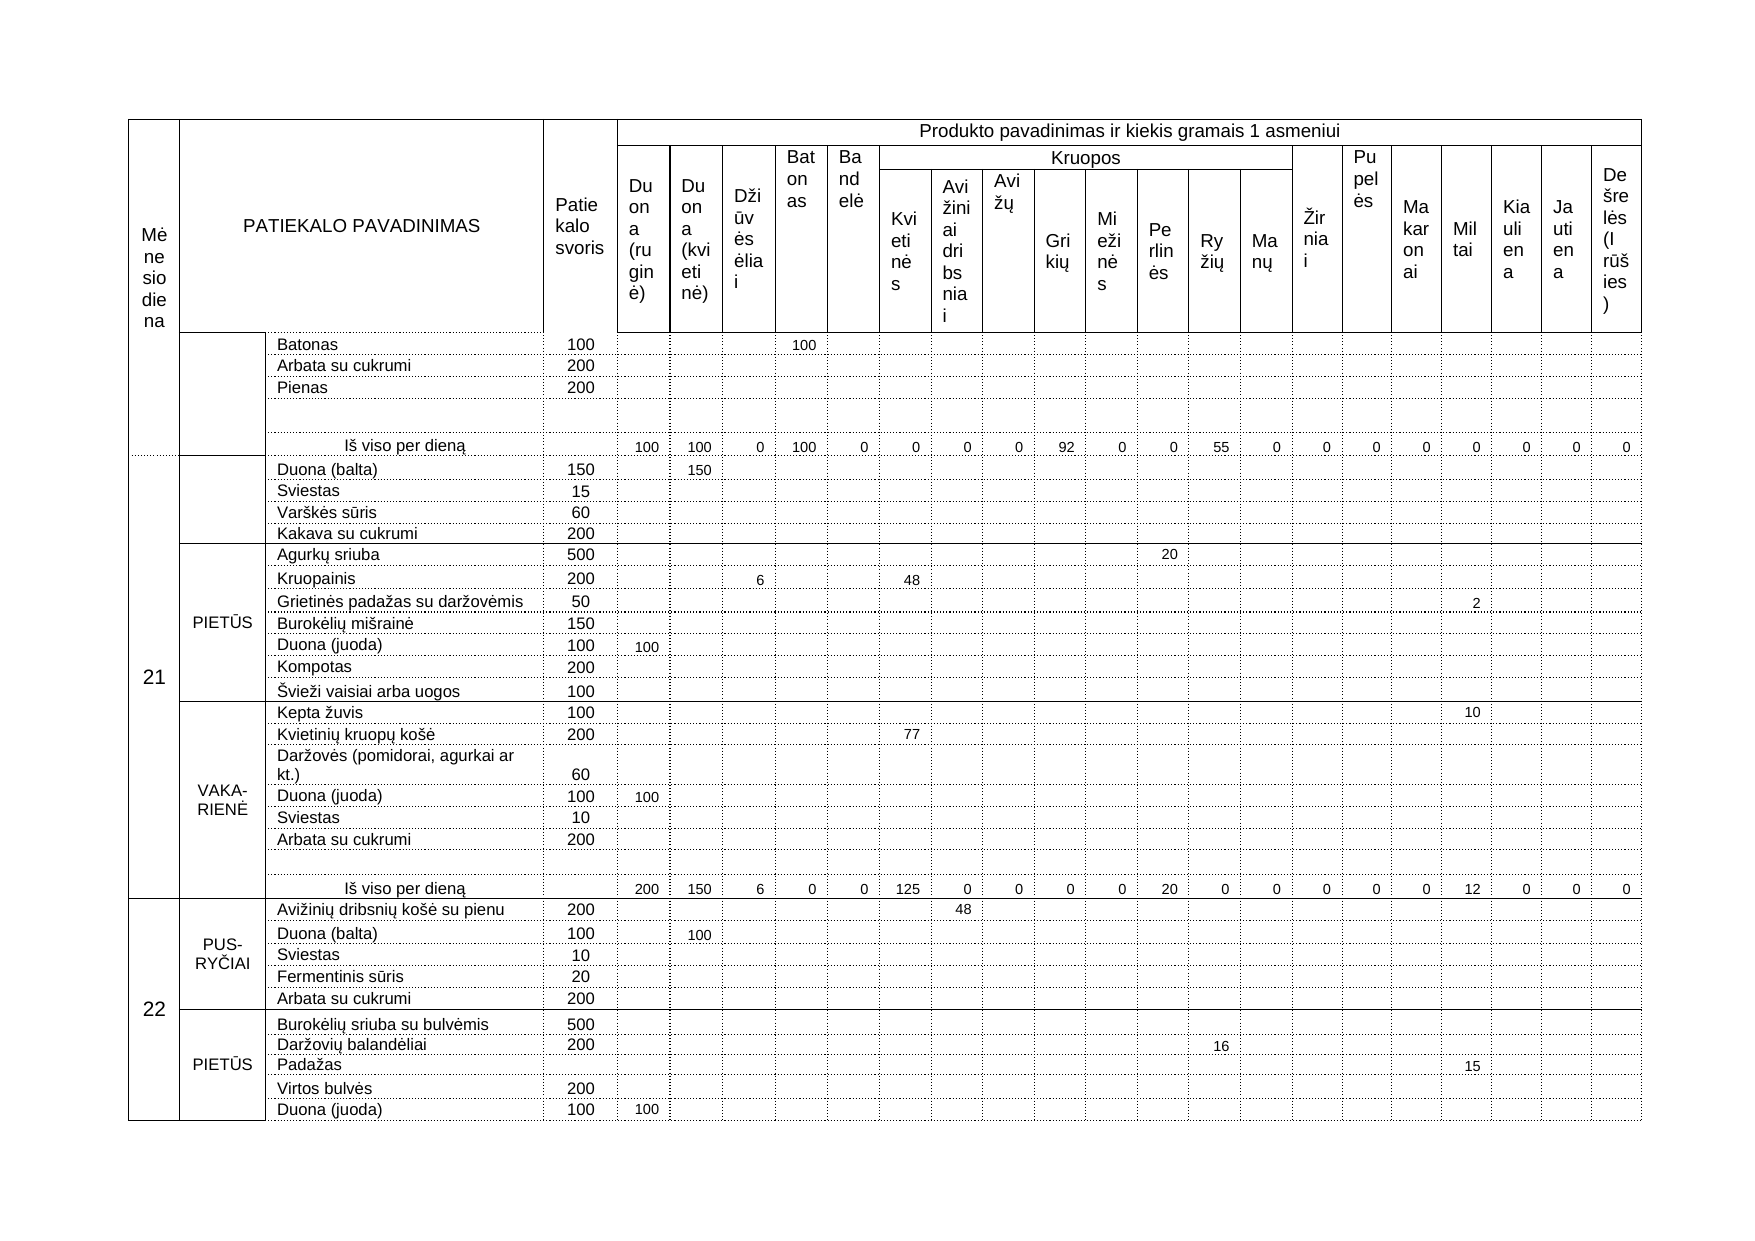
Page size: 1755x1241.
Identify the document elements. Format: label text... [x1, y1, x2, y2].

table_cell [828, 588, 879, 611]
table_cell [931, 611, 983, 633]
table_cell [931, 1034, 983, 1054]
table_cell [1542, 376, 1592, 397]
table_cell 200 [544, 376, 617, 397]
table_cell 100 [775, 333, 827, 354]
table_cell [1240, 828, 1292, 849]
table_cell [1542, 354, 1592, 376]
table_cell 0 [1592, 432, 1642, 455]
table_cell 0 [1592, 874, 1642, 898]
table_cell [1292, 965, 1342, 987]
table_cell [1492, 849, 1542, 874]
table_cell Grietinės padažas su daržovėmis [266, 588, 544, 611]
table_cell [1392, 1010, 1442, 1034]
table_cell [670, 354, 723, 376]
table_cell [828, 965, 879, 987]
table_cell [880, 677, 931, 701]
table_cell 77 [880, 723, 931, 744]
table_cell 20 [1137, 544, 1189, 564]
table_cell [983, 1054, 1034, 1074]
table_cell [1592, 702, 1642, 722]
table_cell [1189, 633, 1240, 655]
table_cell [1189, 828, 1240, 849]
table_cell [723, 544, 775, 564]
table_cell [828, 611, 879, 633]
table_cell [1592, 744, 1642, 784]
table_cell 0 [1292, 432, 1342, 455]
table_cell [931, 1098, 983, 1119]
table_cell [1342, 899, 1392, 919]
table_cell 200 [544, 354, 617, 376]
table_cell [723, 455, 775, 479]
table_cell [1442, 565, 1492, 588]
table_cell 0 [1492, 432, 1542, 455]
table_cell [880, 784, 931, 806]
table_cell [544, 432, 617, 455]
table_cell [983, 455, 1034, 479]
table_cell [618, 849, 670, 874]
table_cell [1592, 987, 1642, 1009]
table_cell [1086, 479, 1137, 501]
table_cell [1034, 1010, 1086, 1034]
table_cell 200 [544, 565, 617, 588]
table_cell [931, 1010, 983, 1034]
table_cell 150 [544, 455, 617, 479]
table_cell 100 [775, 432, 827, 455]
table_cell [1240, 333, 1292, 354]
table_cell [1034, 920, 1086, 943]
table_cell [670, 611, 723, 633]
table_cell [983, 565, 1034, 588]
table_cell Duona (juoda) [266, 1098, 544, 1119]
table_cell [670, 987, 723, 1009]
table_cell [983, 702, 1034, 722]
table_cell [1592, 354, 1642, 376]
table_cell [1137, 588, 1189, 611]
table_cell [1492, 965, 1542, 987]
table_cell [1492, 920, 1542, 943]
table_cell [1137, 354, 1189, 376]
table_cell [1392, 523, 1442, 543]
table_cell PIETŪS [180, 544, 265, 701]
table_cell [983, 849, 1034, 874]
table_cell [1592, 1074, 1642, 1098]
table_cell [723, 354, 775, 376]
table_cell [931, 849, 983, 874]
table_cell Džiūvėsėliai [723, 146, 775, 332]
table_cell 0 [1542, 874, 1592, 898]
table_cell [1342, 333, 1392, 354]
table_cell [1592, 943, 1642, 965]
table_cell [1342, 479, 1392, 501]
table_cell [723, 1074, 775, 1098]
table_cell [775, 655, 827, 677]
table_cell [1086, 828, 1137, 849]
table_cell [1240, 943, 1292, 965]
table_cell [1492, 1098, 1542, 1119]
table_cell [1392, 398, 1442, 432]
table_cell 100 [670, 432, 723, 455]
table_cell [1137, 565, 1189, 588]
table_cell [1034, 455, 1086, 479]
table_cell [618, 987, 670, 1009]
table_cell [618, 455, 670, 479]
table_cell [1240, 806, 1292, 827]
table_cell Žirniai [1293, 146, 1342, 332]
table_cell 10 [1442, 702, 1492, 722]
table_cell Fermentinis sūris [266, 965, 544, 987]
table_cell [1137, 633, 1189, 655]
table_cell [1392, 920, 1442, 943]
table_cell [618, 479, 670, 501]
table_cell [931, 784, 983, 806]
table_cell Miltai [1442, 146, 1491, 332]
table_cell [1592, 899, 1642, 919]
table_cell 12 [1442, 874, 1492, 898]
table_cell [828, 376, 879, 397]
table_cell [180, 456, 265, 543]
table_cell [1189, 849, 1240, 874]
table_cell 0 [1189, 874, 1240, 898]
table_cell [1492, 806, 1542, 827]
table_cell 150 [544, 611, 617, 633]
table_cell [1086, 920, 1137, 943]
table_cell [828, 501, 879, 522]
table_cell [880, 702, 931, 722]
table_cell [1492, 1034, 1542, 1054]
table_cell Duona (ruginė) [618, 146, 669, 332]
table_cell [1137, 523, 1189, 543]
table_cell [775, 1010, 827, 1034]
table_cell 15 [1442, 1054, 1492, 1074]
table_cell [723, 702, 775, 722]
table_cell [1592, 677, 1642, 701]
table_cell 0 [983, 874, 1034, 898]
table_cell [723, 965, 775, 987]
table_cell [1542, 1010, 1592, 1034]
table_cell 6 [723, 874, 775, 898]
table_cell 0 [1492, 874, 1542, 898]
table_cell [1442, 633, 1492, 655]
table_cell [1137, 828, 1189, 849]
table_header PATIEKALO PAVADINIMAS [180, 120, 543, 332]
table_cell [775, 376, 827, 397]
table_cell [880, 965, 931, 987]
table_cell [1034, 702, 1086, 722]
table_cell [670, 333, 723, 354]
table_cell [775, 849, 827, 874]
table_cell [618, 920, 670, 943]
table_cell Sviestas [266, 479, 544, 501]
table_cell [1086, 1034, 1137, 1054]
table_cell [1392, 784, 1442, 806]
table_cell [1189, 702, 1240, 722]
table_cell [1034, 565, 1086, 588]
table_cell [723, 333, 775, 354]
table_cell [1189, 588, 1240, 611]
table_cell [670, 1054, 723, 1074]
table_cell Daržovės (pomidorai, agurkai ar kt.) [266, 744, 544, 784]
table_cell [1492, 828, 1542, 849]
table_cell [670, 1034, 723, 1054]
table_cell [1086, 965, 1137, 987]
table_cell 500 [544, 544, 617, 564]
table_cell [1240, 611, 1292, 633]
table_cell [1392, 1034, 1442, 1054]
table_cell [828, 544, 879, 564]
table_cell [1592, 479, 1642, 501]
table_cell [1392, 633, 1442, 655]
table_cell [1592, 1034, 1642, 1054]
table_cell [1442, 987, 1492, 1009]
table_cell [1034, 677, 1086, 701]
table_cell [1342, 702, 1392, 722]
table_cell [1392, 501, 1442, 522]
table_cell Duona (kvietinė) [671, 146, 722, 332]
table_cell [1442, 1098, 1492, 1119]
table_cell [828, 565, 879, 588]
table_cell [1189, 479, 1240, 501]
table_cell [1086, 677, 1137, 701]
table_cell [618, 806, 670, 827]
table_cell [723, 611, 775, 633]
table_cell [828, 677, 879, 701]
table_cell [1086, 943, 1137, 965]
table_cell [670, 702, 723, 722]
table_cell [1189, 611, 1240, 633]
table_cell Avižų [983, 170, 1034, 332]
table_cell [1592, 806, 1642, 827]
table_cell [544, 874, 617, 898]
table_cell [618, 702, 670, 722]
table_cell [544, 398, 617, 432]
table_cell [1292, 744, 1342, 784]
table_cell [1442, 376, 1492, 397]
table_cell [880, 655, 931, 677]
table_cell [1342, 376, 1392, 397]
table_cell 0 [1086, 432, 1137, 455]
table_cell [1592, 828, 1642, 849]
table_cell Burokėlių sriuba su bulvėmis [266, 1010, 544, 1034]
table_cell [1137, 744, 1189, 784]
table_cell [1137, 920, 1189, 943]
table_cell [670, 806, 723, 827]
table_cell 100 [544, 633, 617, 655]
table_cell [1592, 655, 1642, 677]
table_cell [828, 723, 879, 744]
table_cell [880, 501, 931, 522]
table_cell [828, 1054, 879, 1074]
table_cell [983, 544, 1034, 564]
table_cell [1034, 333, 1086, 354]
table_cell [1342, 677, 1392, 701]
table_cell [1086, 1010, 1137, 1034]
table_cell [1137, 702, 1189, 722]
table_cell [1086, 398, 1137, 432]
table_cell [670, 479, 723, 501]
table_cell [1592, 1054, 1642, 1074]
table_cell [1592, 376, 1642, 397]
table_cell [931, 1074, 983, 1098]
table_cell [1189, 523, 1240, 543]
table_cell [775, 633, 827, 655]
table_cell [880, 1010, 931, 1034]
table_cell [1442, 501, 1492, 522]
table_cell [1034, 806, 1086, 827]
table_cell [828, 1098, 879, 1119]
table_cell [1342, 806, 1392, 827]
table_cell [828, 920, 879, 943]
table_cell [1392, 565, 1442, 588]
table_cell [1137, 677, 1189, 701]
table_cell [1086, 784, 1137, 806]
table_cell [1542, 611, 1592, 633]
table_cell [618, 354, 670, 376]
table_cell [775, 1054, 827, 1074]
table_cell Iš viso per dieną [266, 432, 544, 455]
table_cell Pienas [266, 376, 544, 397]
table_cell [931, 655, 983, 677]
table_cell [983, 376, 1034, 397]
table_cell [1189, 920, 1240, 943]
table_cell [723, 899, 775, 919]
table_cell [1086, 376, 1137, 397]
table_cell [1240, 544, 1292, 564]
table_cell [1342, 1074, 1392, 1098]
table_cell [1189, 1010, 1240, 1034]
table_cell [1189, 1074, 1240, 1098]
table_cell 92 [1034, 432, 1086, 455]
table_cell [931, 943, 983, 965]
table_cell 0 [1034, 874, 1086, 898]
table_cell [1392, 479, 1442, 501]
table_cell [266, 398, 544, 432]
table_cell [1542, 702, 1592, 722]
table_cell [1342, 523, 1392, 543]
table_cell [1542, 479, 1592, 501]
table_cell [1392, 1098, 1442, 1119]
table_cell [1342, 633, 1392, 655]
table_cell [880, 849, 931, 874]
table_cell [670, 376, 723, 397]
table_cell [775, 455, 827, 479]
table_cell [931, 806, 983, 827]
table_cell [1442, 920, 1492, 943]
table_cell [1542, 1054, 1592, 1074]
table_cell [1240, 1034, 1292, 1054]
table_cell [1442, 611, 1492, 633]
table_cell [1342, 1054, 1392, 1074]
table_cell [1542, 965, 1592, 987]
table_cell [1492, 1054, 1542, 1074]
table_cell 48 [931, 899, 983, 919]
table_cell [983, 633, 1034, 655]
table_cell [1292, 677, 1342, 701]
table_cell Avižinių dribsnių košė su pienu [266, 899, 544, 919]
table_cell [1086, 806, 1137, 827]
table_cell [1342, 501, 1392, 522]
table_cell [723, 588, 775, 611]
table_cell [1392, 744, 1442, 784]
table_cell [983, 1010, 1034, 1034]
table_cell [1492, 354, 1542, 376]
table_cell [670, 1010, 723, 1034]
table_cell [1034, 479, 1086, 501]
table_cell [1034, 611, 1086, 633]
table_cell 0 [775, 874, 827, 898]
table_cell [880, 1034, 931, 1054]
table_cell [1592, 920, 1642, 943]
table_cell [983, 1074, 1034, 1098]
table_cell [1137, 965, 1189, 987]
table_cell [618, 501, 670, 522]
table_cell [544, 849, 617, 874]
table_cell 0 [1442, 432, 1492, 455]
table_cell [983, 655, 1034, 677]
table_cell [723, 987, 775, 1009]
table_cell [670, 828, 723, 849]
table_cell [1292, 828, 1342, 849]
table_cell [723, 828, 775, 849]
table_cell [1137, 987, 1189, 1009]
table_cell [828, 744, 879, 784]
table_cell [1592, 523, 1642, 543]
table_cell [1592, 1010, 1642, 1034]
table_cell [723, 849, 775, 874]
table_cell [1240, 987, 1292, 1009]
table_cell [723, 633, 775, 655]
table_cell [775, 899, 827, 919]
table_cell [931, 920, 983, 943]
table_cell [1542, 544, 1592, 564]
table_cell [618, 828, 670, 849]
table_cell [1292, 376, 1342, 397]
table_cell [670, 501, 723, 522]
table_cell [1442, 806, 1492, 827]
table_cell [880, 333, 931, 354]
table_cell [1137, 899, 1189, 919]
table_cell [1137, 784, 1189, 806]
table_cell [1292, 899, 1342, 919]
table_cell [1189, 544, 1240, 564]
table_cell Duona (juoda) [266, 633, 544, 655]
table_cell [1542, 723, 1592, 744]
table_cell [1189, 354, 1240, 376]
table_cell [618, 899, 670, 919]
table_cell [670, 655, 723, 677]
table_cell [618, 398, 670, 432]
table_cell [1492, 1074, 1542, 1098]
table_cell [618, 611, 670, 633]
table_cell [1137, 849, 1189, 874]
table_cell [1342, 1098, 1392, 1119]
table_cell [1086, 544, 1137, 564]
table_cell [1542, 828, 1592, 849]
table_cell Varškės sūris [266, 501, 544, 522]
table_cell [1240, 354, 1292, 376]
table_cell 60 [544, 744, 617, 784]
table_cell [1492, 455, 1542, 479]
table_cell [1292, 588, 1342, 611]
table_cell [775, 588, 827, 611]
table_cell [1086, 1054, 1137, 1074]
table_cell [1542, 849, 1592, 874]
table_cell [1292, 398, 1342, 432]
table_cell Švieži vaisiai arba uogos [266, 677, 544, 701]
table_cell [1542, 588, 1592, 611]
table_cell [1292, 655, 1342, 677]
table_cell [1542, 523, 1592, 543]
table_cell [1442, 828, 1492, 849]
table_cell [1189, 806, 1240, 827]
table_cell [1240, 965, 1292, 987]
table_cell [775, 501, 827, 522]
table_cell Bandelė [828, 146, 879, 332]
table_cell [775, 398, 827, 432]
table_cell [775, 965, 827, 987]
table_cell [1137, 376, 1189, 397]
table_cell 100 [544, 784, 617, 806]
table_cell [723, 398, 775, 432]
table_cell 150 [670, 874, 723, 898]
table_cell [1137, 333, 1189, 354]
table_cell 60 [544, 501, 617, 522]
table_cell Duona (balta) [266, 455, 544, 479]
table_cell 200 [544, 523, 617, 543]
table_cell [1442, 965, 1492, 987]
table_cell [1392, 455, 1442, 479]
table_cell [983, 354, 1034, 376]
table_cell [723, 1054, 775, 1074]
table_cell [1592, 723, 1642, 744]
table_cell [1442, 523, 1492, 543]
table_cell [880, 479, 931, 501]
table_cell [1137, 501, 1189, 522]
table_cell [775, 1098, 827, 1119]
table_cell 22 [129, 899, 179, 1119]
table_cell [618, 744, 670, 784]
table_cell Dešrelės (I rūšies) [1592, 146, 1641, 332]
table_cell [1292, 333, 1342, 354]
table_cell [670, 723, 723, 744]
table_cell [1592, 588, 1642, 611]
table_cell 0 [828, 432, 879, 455]
table_cell [775, 744, 827, 784]
table_cell [1342, 1034, 1392, 1054]
table_cell Sviestas [266, 943, 544, 965]
table_cell [1292, 806, 1342, 827]
table_cell [880, 633, 931, 655]
table_cell Kiauliena [1492, 146, 1541, 332]
table_cell [1392, 723, 1442, 744]
table_cell Agurkų sriuba [266, 544, 544, 564]
table_cell Miežinės [1086, 170, 1137, 332]
table_cell [1034, 655, 1086, 677]
table_cell [931, 455, 983, 479]
table_cell [828, 398, 879, 432]
table_cell [1392, 354, 1442, 376]
table_cell [880, 376, 931, 397]
table_cell [1137, 1034, 1189, 1054]
table_cell [1240, 723, 1292, 744]
table_cell [1592, 501, 1642, 522]
table_cell [983, 398, 1034, 432]
table_cell [1034, 544, 1086, 564]
table_cell [723, 677, 775, 701]
table_cell [1442, 899, 1492, 919]
table_cell [1542, 565, 1592, 588]
table_cell [1086, 849, 1137, 874]
table_cell [1442, 544, 1492, 564]
table_cell [1240, 565, 1292, 588]
table_cell [1086, 633, 1137, 655]
table_cell [828, 806, 879, 827]
table_cell [1542, 655, 1592, 677]
table_cell [880, 354, 931, 376]
table_cell 0 [828, 874, 879, 898]
table_cell [1392, 611, 1442, 633]
table_cell [1034, 723, 1086, 744]
table_cell [775, 943, 827, 965]
table_cell [1034, 1098, 1086, 1119]
table_cell [670, 398, 723, 432]
table_cell [1034, 744, 1086, 784]
table_cell [828, 479, 879, 501]
table_cell [618, 588, 670, 611]
table_cell [1137, 1074, 1189, 1098]
table_cell [1189, 744, 1240, 784]
table_cell [1034, 501, 1086, 522]
table_cell PIETŪS [180, 1010, 265, 1119]
table_cell [723, 1010, 775, 1034]
table_cell [880, 588, 931, 611]
table_cell [1542, 744, 1592, 784]
table_cell [618, 1034, 670, 1054]
table_cell PUS- RYČIAI [180, 899, 265, 1009]
table_cell 200 [544, 828, 617, 849]
table_cell [1034, 849, 1086, 874]
table_cell 0 [1137, 432, 1189, 455]
table_cell [723, 784, 775, 806]
table_cell [775, 1074, 827, 1098]
table_cell Burokėlių mišrainė [266, 611, 544, 633]
table_cell [670, 588, 723, 611]
table_cell [1592, 398, 1642, 432]
table_cell [880, 744, 931, 784]
table_cell 100 [544, 1098, 617, 1119]
table_cell [1542, 1034, 1592, 1054]
table_cell [1442, 333, 1492, 354]
table_cell [1240, 849, 1292, 874]
table_cell [1189, 899, 1240, 919]
table_cell [1492, 784, 1542, 806]
table_cell [1492, 655, 1542, 677]
table_cell [775, 479, 827, 501]
table_cell [670, 1098, 723, 1119]
table_cell [618, 943, 670, 965]
table_cell [880, 828, 931, 849]
table_cell Kruopainis [266, 565, 544, 588]
table_cell [1137, 455, 1189, 479]
table_cell [983, 479, 1034, 501]
table_cell 125 [880, 874, 931, 898]
table_cell [1592, 333, 1642, 354]
table_cell [1442, 1034, 1492, 1054]
table_cell [1342, 744, 1392, 784]
table_cell [775, 702, 827, 722]
table_cell [931, 376, 983, 397]
table_cell 0 [1292, 874, 1342, 898]
table_cell [828, 899, 879, 919]
table_cell 48 [880, 565, 931, 588]
table_cell [1086, 899, 1137, 919]
table_cell [1442, 1010, 1492, 1034]
table_cell [931, 702, 983, 722]
table_cell [1592, 565, 1642, 588]
table_cell [775, 544, 827, 564]
table_cell [1189, 677, 1240, 701]
table_cell [931, 633, 983, 655]
table_cell [618, 655, 670, 677]
table_cell [1392, 588, 1442, 611]
table_cell 100 [670, 920, 723, 943]
table_cell [1342, 987, 1392, 1009]
table_cell [828, 633, 879, 655]
table_cell [828, 1074, 879, 1098]
table_cell [1034, 1034, 1086, 1054]
table_cell 55 [1189, 432, 1240, 455]
table_cell [1086, 1098, 1137, 1119]
table_cell [1442, 479, 1492, 501]
table_cell [880, 920, 931, 943]
table_cell [1189, 723, 1240, 744]
table_cell [1189, 965, 1240, 987]
table_cell [1189, 501, 1240, 522]
table_cell [618, 1074, 670, 1098]
table_cell 200 [618, 874, 670, 898]
table_cell [1442, 1074, 1492, 1098]
table_cell [1342, 398, 1392, 432]
table_cell Batonas [266, 332, 544, 354]
table_cell [1542, 1098, 1592, 1119]
table_cell [880, 1054, 931, 1074]
table_cell [1492, 899, 1542, 919]
table_cell [1292, 723, 1342, 744]
table_cell [1189, 333, 1240, 354]
table_cell [931, 965, 983, 987]
table_cell [828, 784, 879, 806]
table_cell [1086, 354, 1137, 376]
table_cell [880, 523, 931, 543]
table_cell 150 [670, 455, 723, 479]
table_cell [1492, 565, 1542, 588]
table_cell [983, 965, 1034, 987]
table_cell [775, 354, 827, 376]
table_cell [775, 523, 827, 543]
table_cell [1137, 943, 1189, 965]
table_cell 0 [723, 432, 775, 455]
table_cell 200 [544, 1034, 617, 1054]
table_cell [1492, 1010, 1542, 1034]
table_cell Sviestas [266, 806, 544, 827]
table_cell [1442, 784, 1492, 806]
table_cell [723, 943, 775, 965]
table_cell [1292, 1010, 1342, 1034]
table_cell [1137, 1098, 1189, 1119]
table_cell 0 [1240, 432, 1292, 455]
table_cell [618, 965, 670, 987]
table_cell [723, 920, 775, 943]
table_cell [1240, 1098, 1292, 1119]
table_cell [1542, 784, 1592, 806]
table_cell [983, 806, 1034, 827]
table_cell [1292, 1054, 1342, 1074]
table_cell [1137, 723, 1189, 744]
table_cell [828, 1010, 879, 1034]
table_cell [931, 544, 983, 564]
table_cell [1492, 987, 1542, 1009]
table_cell [1137, 806, 1189, 827]
table_cell [1342, 588, 1392, 611]
table_cell [1492, 501, 1542, 522]
table_cell Kakava su cukrumi [266, 523, 544, 543]
table_cell [1034, 943, 1086, 965]
table_cell [1189, 376, 1240, 397]
table_cell [983, 828, 1034, 849]
table_cell [1240, 1010, 1292, 1034]
table_cell [1086, 702, 1137, 722]
table_cell [1034, 1074, 1086, 1098]
table_cell 200 [544, 899, 617, 919]
table_cell 100 [544, 677, 617, 701]
table_cell [1392, 965, 1442, 987]
table_cell [775, 677, 827, 701]
table_cell [1292, 920, 1342, 943]
table_cell [129, 332, 179, 455]
table_cell [1342, 965, 1392, 987]
table_cell [723, 744, 775, 784]
table_cell [670, 784, 723, 806]
table_cell [618, 723, 670, 744]
table_cell [828, 455, 879, 479]
table_cell [1342, 828, 1392, 849]
table_cell [670, 943, 723, 965]
table_cell [1034, 354, 1086, 376]
table_cell 6 [723, 565, 775, 588]
table_cell 0 [1392, 874, 1442, 898]
table_cell Kruopos [880, 146, 1292, 169]
table_cell [1592, 455, 1642, 479]
table_cell [670, 965, 723, 987]
table_cell 16 [1189, 1034, 1240, 1054]
table_cell [1086, 1074, 1137, 1098]
table_cell [1086, 723, 1137, 744]
table_cell [1392, 702, 1442, 722]
table_cell [1592, 965, 1642, 987]
table_cell [828, 1034, 879, 1054]
table_cell [723, 501, 775, 522]
table_cell 100 [618, 633, 670, 655]
table_cell [1189, 565, 1240, 588]
table_cell 0 [983, 432, 1034, 455]
table_cell [1240, 899, 1292, 919]
table_cell [828, 333, 879, 354]
table_cell [1292, 523, 1342, 543]
table_cell [1292, 702, 1342, 722]
table_cell [1034, 633, 1086, 655]
table_cell [1592, 633, 1642, 655]
table_cell [983, 899, 1034, 919]
table_cell Perlinės [1138, 170, 1188, 332]
table_cell [1392, 333, 1442, 354]
table_cell [1086, 588, 1137, 611]
table_cell [1442, 744, 1492, 784]
table_cell Arbata su cukrumi [266, 354, 544, 376]
table_cell [775, 987, 827, 1009]
table_cell [1292, 784, 1342, 806]
table_cell [670, 565, 723, 588]
table_cell [1542, 1074, 1592, 1098]
table_cell [1492, 633, 1542, 655]
table_cell [1034, 588, 1086, 611]
table_cell [983, 588, 1034, 611]
table_cell Kompotas [266, 655, 544, 677]
table_cell [828, 702, 879, 722]
table_cell [1292, 1098, 1342, 1119]
table_cell [1492, 611, 1542, 633]
table_cell [775, 784, 827, 806]
table_cell [880, 544, 931, 564]
table_cell [1086, 501, 1137, 522]
table_cell [983, 333, 1034, 354]
table_cell [1342, 611, 1392, 633]
table_cell [1137, 398, 1189, 432]
table_cell [1392, 1054, 1442, 1074]
table_cell [983, 523, 1034, 543]
table_cell [1492, 943, 1542, 965]
table_cell [723, 376, 775, 397]
table_cell [1342, 655, 1392, 677]
table_cell [1086, 455, 1137, 479]
table_cell [1542, 806, 1592, 827]
table_cell 15 [544, 479, 617, 501]
table_cell 0 [1240, 874, 1292, 898]
table_cell [618, 333, 670, 354]
table_cell [880, 1074, 931, 1098]
table_cell [1292, 501, 1342, 522]
table_cell [1542, 398, 1592, 432]
table_cell [1442, 723, 1492, 744]
table_cell [1240, 744, 1292, 784]
table_cell [1492, 333, 1542, 354]
table_cell [1240, 1074, 1292, 1098]
table_cell [983, 943, 1034, 965]
table_cell [1392, 828, 1442, 849]
table_cell [983, 723, 1034, 744]
table_cell [1292, 611, 1342, 633]
table_cell [931, 398, 983, 432]
table_cell [775, 723, 827, 744]
table_cell Arbata su cukrumi [266, 987, 544, 1009]
table_cell Daržovių balandėliai [266, 1034, 544, 1054]
table_cell [983, 920, 1034, 943]
table_cell [1492, 723, 1542, 744]
table_cell [880, 1098, 931, 1119]
table_cell [1392, 1074, 1442, 1098]
table_cell 0 [880, 432, 931, 455]
table_cell Manų [1241, 170, 1292, 332]
table_cell [1442, 943, 1492, 965]
table_cell [1342, 1010, 1392, 1034]
table_cell [880, 899, 931, 919]
table_cell [1592, 611, 1642, 633]
table_cell 100 [618, 784, 670, 806]
table_cell [983, 677, 1034, 701]
table_header Mėnesio diena [129, 120, 179, 332]
table_cell [1592, 849, 1642, 874]
table_cell [1492, 744, 1542, 784]
table_cell [983, 1034, 1034, 1054]
table_cell [1137, 1010, 1189, 1034]
table_cell Duona (juoda) [266, 784, 544, 806]
table_cell Pupelės [1343, 146, 1391, 332]
table_cell [1034, 784, 1086, 806]
table_cell 2 [1442, 588, 1492, 611]
table_cell [1292, 943, 1342, 965]
table_cell [1342, 544, 1392, 564]
table_cell [670, 899, 723, 919]
table_cell [1292, 1074, 1342, 1098]
table_cell [1492, 523, 1542, 543]
table_cell [1342, 849, 1392, 874]
table_cell [1240, 479, 1292, 501]
table_cell [931, 723, 983, 744]
table_cell 0 [931, 874, 983, 898]
table_cell [1240, 633, 1292, 655]
table_cell [1542, 677, 1592, 701]
table_cell 50 [544, 588, 617, 611]
table_cell [1240, 655, 1292, 677]
table_cell [266, 849, 544, 874]
table_cell [1034, 828, 1086, 849]
table_cell 21 [129, 455, 179, 898]
table_cell [1034, 899, 1086, 919]
table_cell 0 [1342, 432, 1392, 455]
table_cell [1542, 899, 1592, 919]
table_cell Kvietinių kruopų košė [266, 723, 544, 744]
table_cell Iš viso per dieną [266, 874, 544, 898]
table_cell [931, 333, 983, 354]
table_cell [1392, 677, 1442, 701]
table_cell [1292, 633, 1342, 655]
table_cell [931, 987, 983, 1009]
table_cell [1189, 987, 1240, 1009]
table_cell 200 [544, 987, 617, 1009]
table_cell Virtos bulvės [266, 1074, 544, 1098]
table_cell [983, 744, 1034, 784]
table_cell [618, 544, 670, 564]
table_cell [1240, 920, 1292, 943]
table_cell [1240, 523, 1292, 543]
table_cell [1034, 523, 1086, 543]
table_cell [1086, 523, 1137, 543]
table_cell [1137, 1054, 1189, 1074]
table_cell VAKA- RIENĖ [180, 702, 265, 898]
table_cell [618, 1010, 670, 1034]
table_cell [931, 354, 983, 376]
table_cell Jautiena [1542, 146, 1591, 332]
table_cell 0 [1086, 874, 1137, 898]
table_cell [880, 943, 931, 965]
table_cell 500 [544, 1010, 617, 1034]
table_cell Avižiniai dribsniai [932, 170, 982, 332]
table_cell [775, 611, 827, 633]
table_cell [1542, 920, 1592, 943]
table_cell [1292, 565, 1342, 588]
table_cell [1034, 376, 1086, 397]
table_cell [828, 828, 879, 849]
table_cell [1240, 376, 1292, 397]
table_cell 0 [1542, 432, 1592, 455]
table_cell [1034, 965, 1086, 987]
table_cell [983, 987, 1034, 1009]
table_cell [1189, 655, 1240, 677]
table_cell 100 [544, 332, 617, 354]
table_cell [670, 1074, 723, 1098]
table_cell [931, 677, 983, 701]
table_cell [723, 806, 775, 827]
table_cell [1292, 455, 1342, 479]
table_cell [1292, 849, 1342, 874]
table_cell [931, 1054, 983, 1074]
table_cell [1342, 723, 1392, 744]
table_header Produkto pavadinimas ir kiekis gramais 1 asmeniui [618, 120, 1641, 145]
table_cell [1542, 987, 1592, 1009]
table_cell [1086, 333, 1137, 354]
table_cell 200 [544, 723, 617, 744]
table_cell [618, 376, 670, 397]
table_cell [670, 744, 723, 784]
table_cell [1137, 479, 1189, 501]
table_cell [1240, 455, 1292, 479]
table_cell [1542, 501, 1592, 522]
table_cell [931, 479, 983, 501]
table_cell [1034, 1054, 1086, 1074]
table_cell [1592, 544, 1642, 564]
table_cell Grikių [1035, 170, 1085, 332]
table_cell [1342, 354, 1392, 376]
table_cell [775, 565, 827, 588]
table_cell [1292, 1034, 1342, 1054]
table_cell [1189, 1054, 1240, 1074]
table_cell [775, 920, 827, 943]
table_cell [1442, 677, 1492, 701]
table_cell [931, 501, 983, 522]
table_cell [723, 523, 775, 543]
table_cell [1342, 565, 1392, 588]
table_cell [670, 677, 723, 701]
table_cell Padažas [266, 1054, 544, 1074]
table_cell [1034, 398, 1086, 432]
table_cell [1189, 455, 1240, 479]
table_cell Kvietinės [880, 170, 931, 332]
table_cell [723, 1034, 775, 1054]
table_cell [1392, 655, 1442, 677]
table_cell [828, 655, 879, 677]
table_cell [1189, 1098, 1240, 1119]
table_cell [1492, 479, 1542, 501]
table_cell [1292, 479, 1342, 501]
table_cell [670, 544, 723, 564]
table_cell 20 [544, 965, 617, 987]
table_cell [1240, 501, 1292, 522]
table_cell [775, 806, 827, 827]
table_cell [931, 744, 983, 784]
table_cell [880, 611, 931, 633]
table_cell [1542, 633, 1592, 655]
table_cell [1492, 702, 1542, 722]
table_cell [1086, 611, 1137, 633]
table_cell [1086, 565, 1137, 588]
table_cell [670, 849, 723, 874]
table_cell [880, 455, 931, 479]
table_cell [1240, 588, 1292, 611]
table_cell [1442, 849, 1492, 874]
table_cell [1137, 655, 1189, 677]
table_cell 100 [618, 432, 670, 455]
table_cell [1342, 784, 1392, 806]
table_cell [828, 943, 879, 965]
table_header Patiekalo svoris [544, 120, 617, 332]
table_cell [723, 723, 775, 744]
table_cell 10 [544, 806, 617, 827]
table_cell [1342, 455, 1392, 479]
table_cell [931, 588, 983, 611]
table_cell [1292, 987, 1342, 1009]
table_cell [828, 987, 879, 1009]
table_cell 0 [931, 432, 983, 455]
table_cell 20 [1137, 874, 1189, 898]
table_cell [983, 611, 1034, 633]
table_cell [1542, 943, 1592, 965]
table_cell [670, 523, 723, 543]
table_cell [1240, 702, 1292, 722]
table_cell [1189, 943, 1240, 965]
table_cell [1592, 784, 1642, 806]
table_cell [1086, 655, 1137, 677]
table_cell [983, 784, 1034, 806]
table_cell 0 [1342, 874, 1392, 898]
table_cell 100 [544, 702, 617, 722]
table_cell 0 [1392, 432, 1442, 455]
table_cell [931, 565, 983, 588]
table_cell [1392, 849, 1442, 874]
table_cell [723, 655, 775, 677]
table_cell 100 [544, 920, 617, 943]
table_cell [1442, 354, 1492, 376]
table_cell [880, 398, 931, 432]
table_cell [1086, 987, 1137, 1009]
table_cell [1392, 544, 1442, 564]
table_cell Arbata su cukrumi [266, 828, 544, 849]
table_cell [775, 828, 827, 849]
table_cell [1392, 376, 1442, 397]
table_cell [670, 633, 723, 655]
table_cell [1137, 611, 1189, 633]
table_cell [1086, 744, 1137, 784]
table_cell [1392, 987, 1442, 1009]
table_cell [1189, 784, 1240, 806]
table_cell Batonas [776, 146, 827, 332]
table_cell [618, 677, 670, 701]
table_cell [775, 1034, 827, 1054]
table_cell [983, 501, 1034, 522]
table_cell [1240, 784, 1292, 806]
table_cell [1442, 455, 1492, 479]
table_cell [1442, 655, 1492, 677]
table_cell [931, 523, 983, 543]
table_cell [618, 565, 670, 588]
table_cell Kepta žuvis [266, 702, 544, 722]
table_cell 100 [618, 1098, 670, 1119]
table_cell [1292, 544, 1342, 564]
table_cell [1492, 677, 1542, 701]
table_cell Duona (balta) [266, 920, 544, 943]
table_cell [1492, 588, 1542, 611]
table_cell [1492, 376, 1542, 397]
table_cell [1492, 398, 1542, 432]
table_cell [1392, 899, 1442, 919]
table_cell [723, 1098, 775, 1119]
table_cell [983, 1098, 1034, 1119]
table_cell Makaronai [1392, 146, 1441, 332]
table_cell [1392, 943, 1442, 965]
table_cell [1442, 398, 1492, 432]
table_cell [1342, 943, 1392, 965]
table_cell [618, 1054, 670, 1074]
table_cell [1592, 1098, 1642, 1119]
table_cell [1392, 806, 1442, 827]
table_cell [1240, 1054, 1292, 1074]
table_cell [880, 806, 931, 827]
table_cell [1542, 333, 1592, 354]
table_cell [180, 333, 265, 455]
table_cell [1240, 677, 1292, 701]
table_cell [931, 828, 983, 849]
table_cell [1542, 455, 1592, 479]
table_cell [1342, 920, 1392, 943]
table_cell [544, 1054, 617, 1074]
table_cell 10 [544, 943, 617, 965]
table_cell [723, 479, 775, 501]
table_cell [1292, 354, 1342, 376]
table_cell [1189, 398, 1240, 432]
table_cell [828, 849, 879, 874]
table_cell [828, 523, 879, 543]
table_cell [1492, 544, 1542, 564]
table_cell [828, 354, 879, 376]
table_cell Ryžių [1189, 170, 1240, 332]
table_cell [618, 523, 670, 543]
table_cell [880, 987, 931, 1009]
table_cell 200 [544, 655, 617, 677]
table_cell 200 [544, 1074, 617, 1098]
table_cell [1240, 398, 1292, 432]
table_cell [1034, 987, 1086, 1009]
